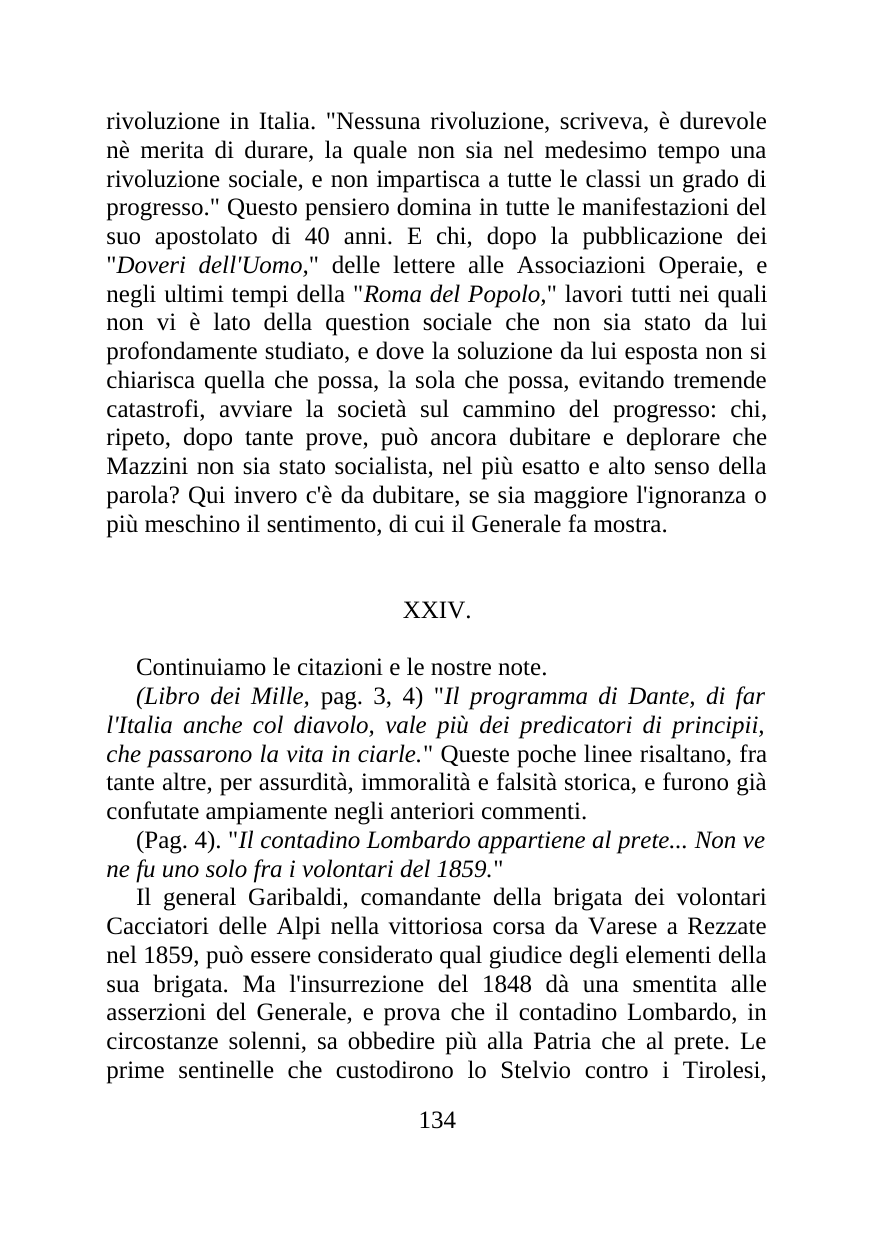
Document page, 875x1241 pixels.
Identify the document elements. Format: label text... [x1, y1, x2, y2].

text (Libro dei Mille, pag. 3, 4) "Il programma di Dante, di far l'Italia anche col diavolo, vale più dei predicatori di principii, che passarono la vita in ciarle." Queste poche linee risaltano, fra tante altre, per assurdità, immoralità e falsità storica, e furono già confutate ampiamente negli anteriori commenti. [106, 681, 768, 825]
text XXIV. [106, 595, 768, 624]
text rivoluzione in Italia. "Nessuna rivoluzione, scriveva, è durevole nè merita di durare, la quale non sia nel medesimo tempo una rivoluzione sociale, e non impartisca a tutte le classi un grado di progresso." Questo pensiero domina in tutte le manifestazioni del suo apostolato di 40 anni. E chi, dopo la pubblicazione dei "Doveri dell'Uomo," delle lettere alle Associazioni Operaie, e negli ultimi tempi della "Roma del Popolo," lavori tutti nei quali non vi è lato della question sociale che non sia stato da lui profondamente studiato, e dove la soluzione da lui esposta non si chiarisca quella che possa, la sola che possa, evitando tremende catastrofi, avviare la società sul cammino del progresso: chi, ripeto, dopo tante prove, può ancora dubitare e deplorare che Mazzini non sia stato socialista, nel più esatto e alto senso della parola? Qui invero c'è da dubitare, se sia maggiore l'ignoranza o più meschino il sentimento, di cui il Generale fa mostra. [106, 106, 768, 537]
text Il general Garibaldi, comandante della brigata dei volontari Cacciatori delle Alpi nella vittoriosa corsa da Varese a Rezzate nel 1859, può essere considerato qual giudice degli elementi della sua brigata. Ma l'insurrezione del 1848 dà una smentita alle asserzioni del Generale, e prova che il contadino Lombardo, in circostanze solenni, sa obbedire più alla Patria che al prete. Le prime sentinelle che custodirono lo Stelvio contro i Tirolesi, [106, 882, 768, 1084]
text Continuiamo le citazioni e le nostre note. [106, 652, 768, 681]
text (Pag. 4). "Il contadino Lombardo appartiene al prete... Non ve ne fu uno solo fra i volontari del 1859." [106, 825, 768, 882]
